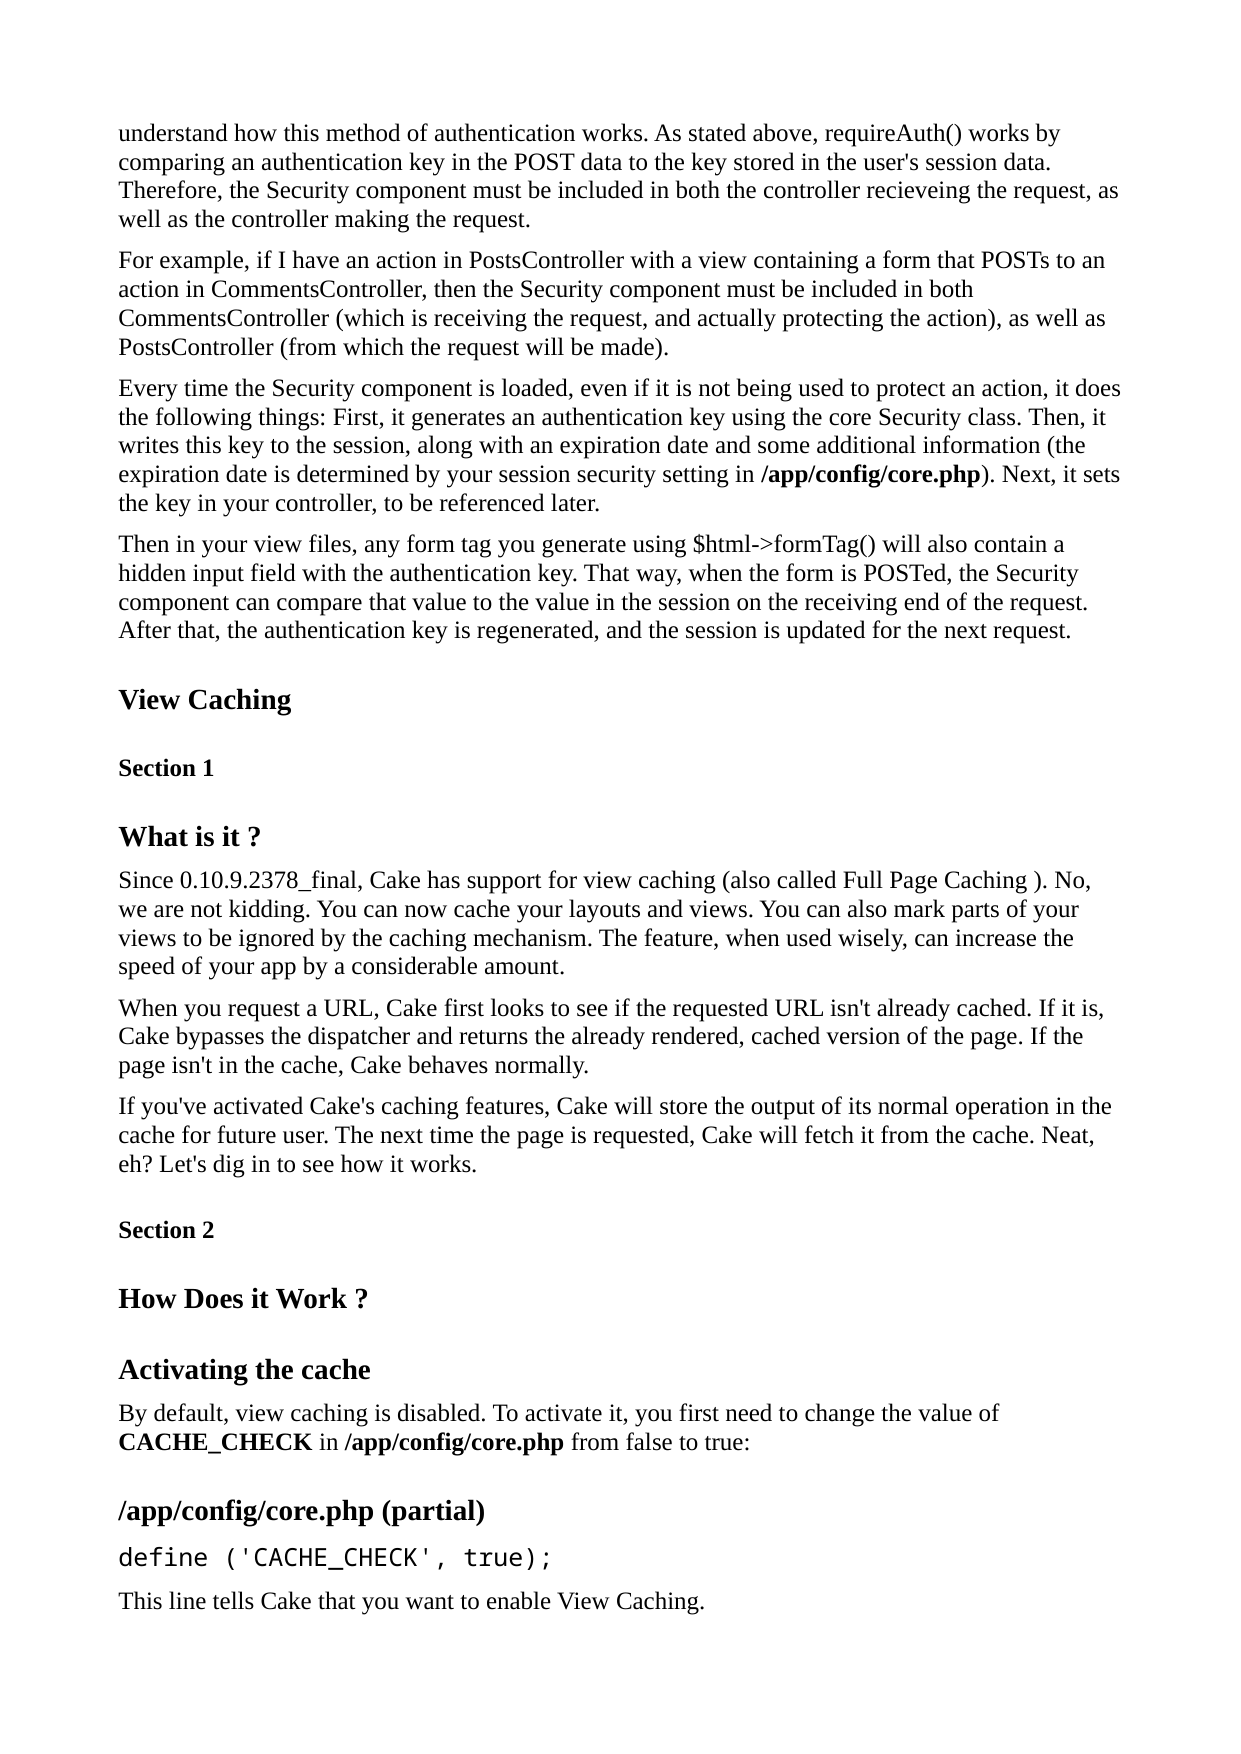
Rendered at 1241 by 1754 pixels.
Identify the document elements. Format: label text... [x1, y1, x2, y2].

text This line tells Cake that you want to enable View Caching. [118, 1586, 1122, 1615]
text When you request a URL, Cake first looks to see if the requested URL isn't already cached. If it is, Cake bypasses the dispatcher and returns the already rendered, cached version of the page. If the page isn't in the cache, Cake behaves normally. [118, 993, 1122, 1079]
subtitle View Caching [118, 682, 1122, 715]
text define ('CACHE_CHECK', true); [118, 1539, 1122, 1574]
subtitle Section 2 [118, 1215, 1122, 1244]
text If you've activated Cake's caching features, Cake will store the output of its normal operation in the cache for future user. The next time the page is requested, Cake will fetch it from the cache. Neat, eh? Let's dig in to see how it works. [118, 1091, 1122, 1178]
text understand how this method of authentication works. As stated above, requireAuth() works by comparing an authentication key in the POST data to the key stored in the user's session data. Therefore, the Security component must be included in both the controller recieveing the request, as well as the controller making the request. [118, 118, 1122, 233]
text Then in your view files, any form tag you generate using $html->formTag() will also contain a hidden input field with the authentication key. That way, when the form is POSTed, the Security component can compare that value to the value in the session on the receiving end of the request. After that, the authentication key is regenerated, and the session is updated for the next request. [118, 529, 1122, 644]
text Every time the Security component is loaded, even if it is not being used to protect an action, it does the following things: First, it generates an authentication key using the core Security class. Then, it writes this key to the session, along with an expiration date and some additional information (the expiration date is determined by your session security setting in /app/config/core.php). Next, it sets the key in your controller, to be referenced later. [118, 373, 1122, 517]
text For example, if I have an action in PostsController with a view containing a form that POSTs to an action in CommentsController, then the Security component must be included in both CommentsController (which is receiving the request, and actually protecting the action), as well as PostsController (from which the request will be made). [118, 246, 1122, 361]
subtitle What is it ? [118, 819, 1122, 853]
text Since 0.10.9.2378_final, Cake has support for view caching (also called Full Page Caching ). No, we are not kidding. You can now cache your layouts and views. You can also mark parts of your views to be ignored by the caching mechanism. The feature, when used wisely, can increase the speed of your app by a considerable amount. [118, 865, 1122, 980]
subtitle Activating the cache [118, 1352, 1122, 1386]
subtitle Section 1 [118, 753, 1122, 782]
subtitle How Does it Work ? [118, 1281, 1122, 1315]
text By default, view caching is disabled. To activate it, you first need to change the value of CACHE_CHECK in /app/config/core.php from false to true: [118, 1398, 1122, 1456]
subtitle /app/config/core.php (partial) [118, 1493, 1122, 1527]
